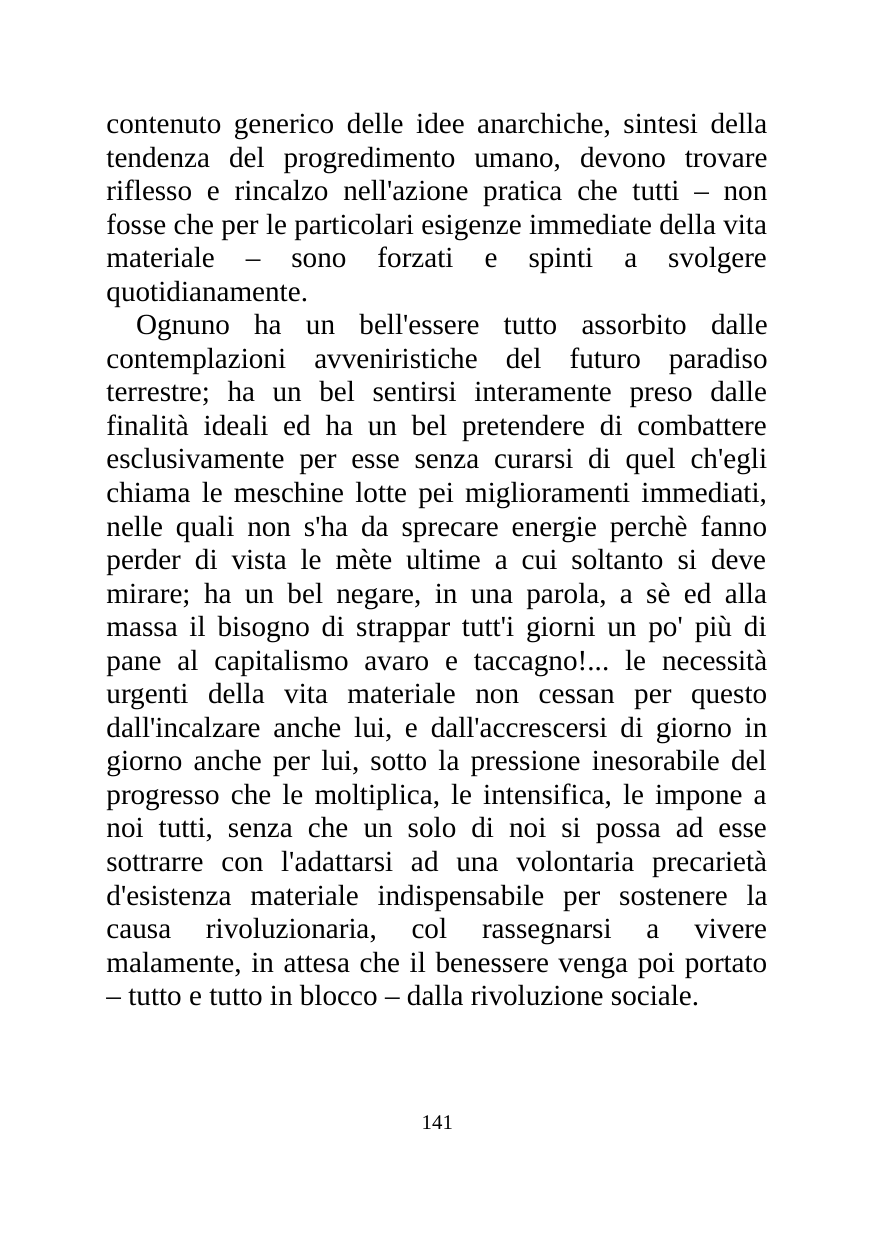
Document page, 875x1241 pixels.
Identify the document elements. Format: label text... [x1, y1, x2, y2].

text contenuto generico delle idee anarchiche, sintesi della tendenza del progredimento umano, devono trovare riflesso e rincalzo nell'azione pratica che tutti – non fosse che per le particolari esigenze immediate della vita materiale – sono forzati e spinti a svolgere quotidianamente. [106, 106, 768, 307]
text Ognuno ha un bell'essere tutto assorbito dalle contemplazioni avveniristiche del futuro paradiso terrestre; ha un bel sentirsi interamente preso dalle finalità ideali ed ha un bel pretendere di combattere esclusivamente per esse senza curarsi di quel ch'egli chiama le meschine lotte pei miglioramenti immediati, nelle quali non s'ha da sprecare energie perchè fanno perder di vista le mète ultime a cui soltanto si deve mirare; ha un bel negare, in una parola, a sè ed alla massa il bisogno di strappar tutt'i giorni un po' più di pane al capitalismo avaro e taccagno!... le necessità urgenti della vita materiale non cessan per questo dall'incalzare anche lui, e dall'accrescersi di giorno in giorno anche per lui, sotto la pressione inesorabile del progresso che le moltiplica, le intensifica, le impone a noi tutti, senza che un solo di noi si possa ad esse sottrarre con l'adattarsi ad una volontaria precarietà d'esistenza materiale indispensabile per sostenere la causa rivoluzionaria, col rassegnarsi a vivere malamente, in attesa che il benessere venga poi portato – tutto e tutto in blocco – dalla rivoluzione sociale. [106, 307, 768, 1012]
